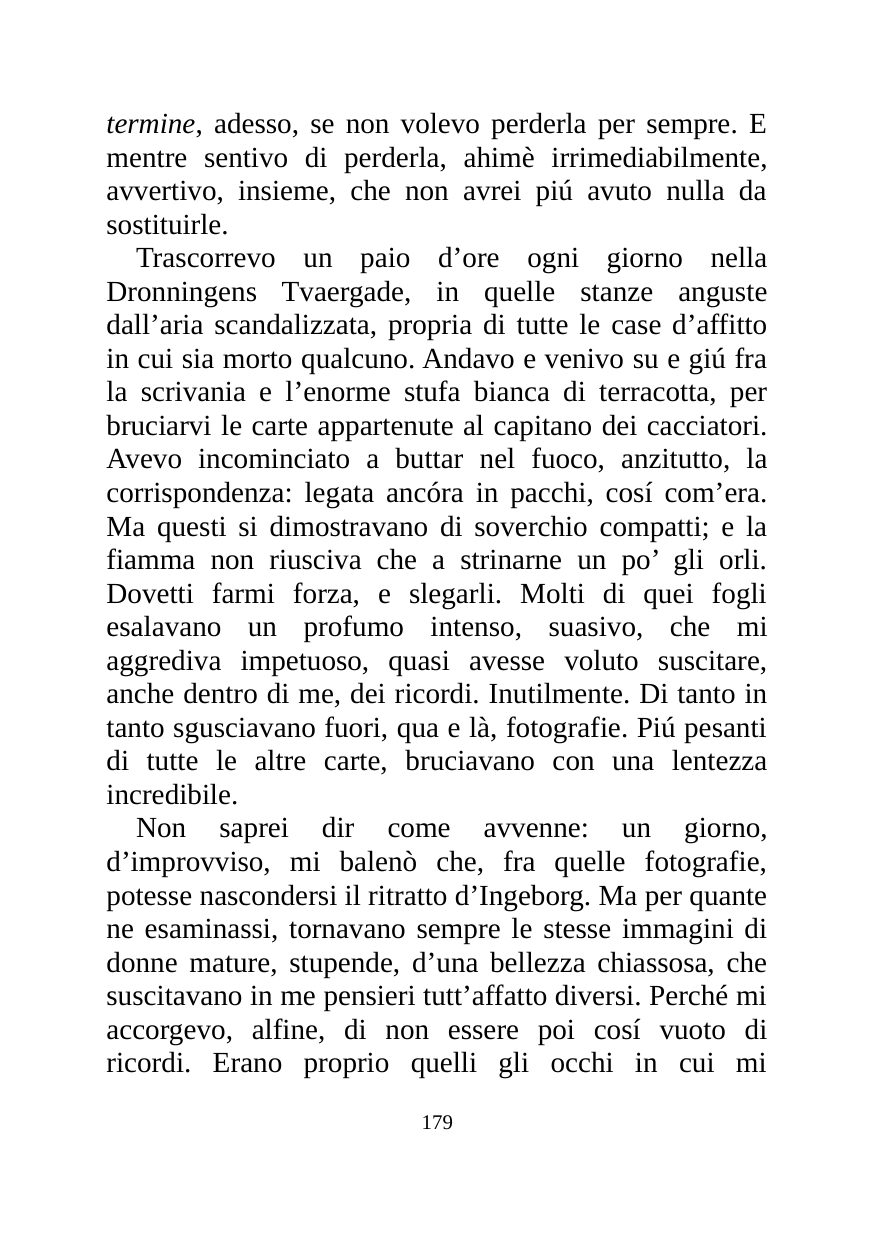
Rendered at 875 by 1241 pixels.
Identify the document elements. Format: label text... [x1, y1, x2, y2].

text Trascorrevo un paio d’ore ogni giorno nella Dronningens Tvaergade, in quelle stanze anguste dall’aria scandalizzata, propria di tutte le case d’affitto in cui sia morto qualcuno. Andavo e venivo su e giú fra la scrivania e l’enorme stufa bianca di terracotta, per bruciarvi le carte appartenute al capitano dei cacciatori. Avevo incominciato a buttar nel fuoco, anzitutto, la corrispondenza: legata ancóra in pacchi, cosí com’era. Ma questi si dimostravano di soverchio compatti; e la fiamma non riusciva che a strinarne un po’ gli orli. Dovetti farmi forza, e slegarli. Molti di quei fogli esalavano un profumo intenso, suasivo, che mi aggrediva impetuoso, quasi avesse voluto suscitare, anche dentro di me, dei ricordi. Inutilmente. Di tanto in tanto sgusciavano fuori, qua e là, fotografie. Piú pesanti di tutte le altre carte, bruciavano con una lentezza incredibile. [106, 240, 768, 811]
text Non saprei dir come avvenne: un giorno, d’improvviso, mi balenò che, fra quelle fotografie, potesse nascondersi il ritratto d’Ingeborg. Ma per quante ne esaminassi, tornavano sempre le stesse immagini di donne mature, stupende, d’una bellezza chiassosa, che suscitavano in me pensieri tutt’affatto diversi. Perché mi accorgevo, alfine, di non essere poi cosí vuoto di ricordi. Erano proprio quelli gli occhi in cui mi [106, 811, 768, 1079]
text termine, adesso, se non volevo perderla per sempre. E mentre sentivo di perderla, ahimè irrimediabilmente, avvertivo, insieme, che non avrei piú avuto nulla da sostituirle. [106, 106, 768, 240]
